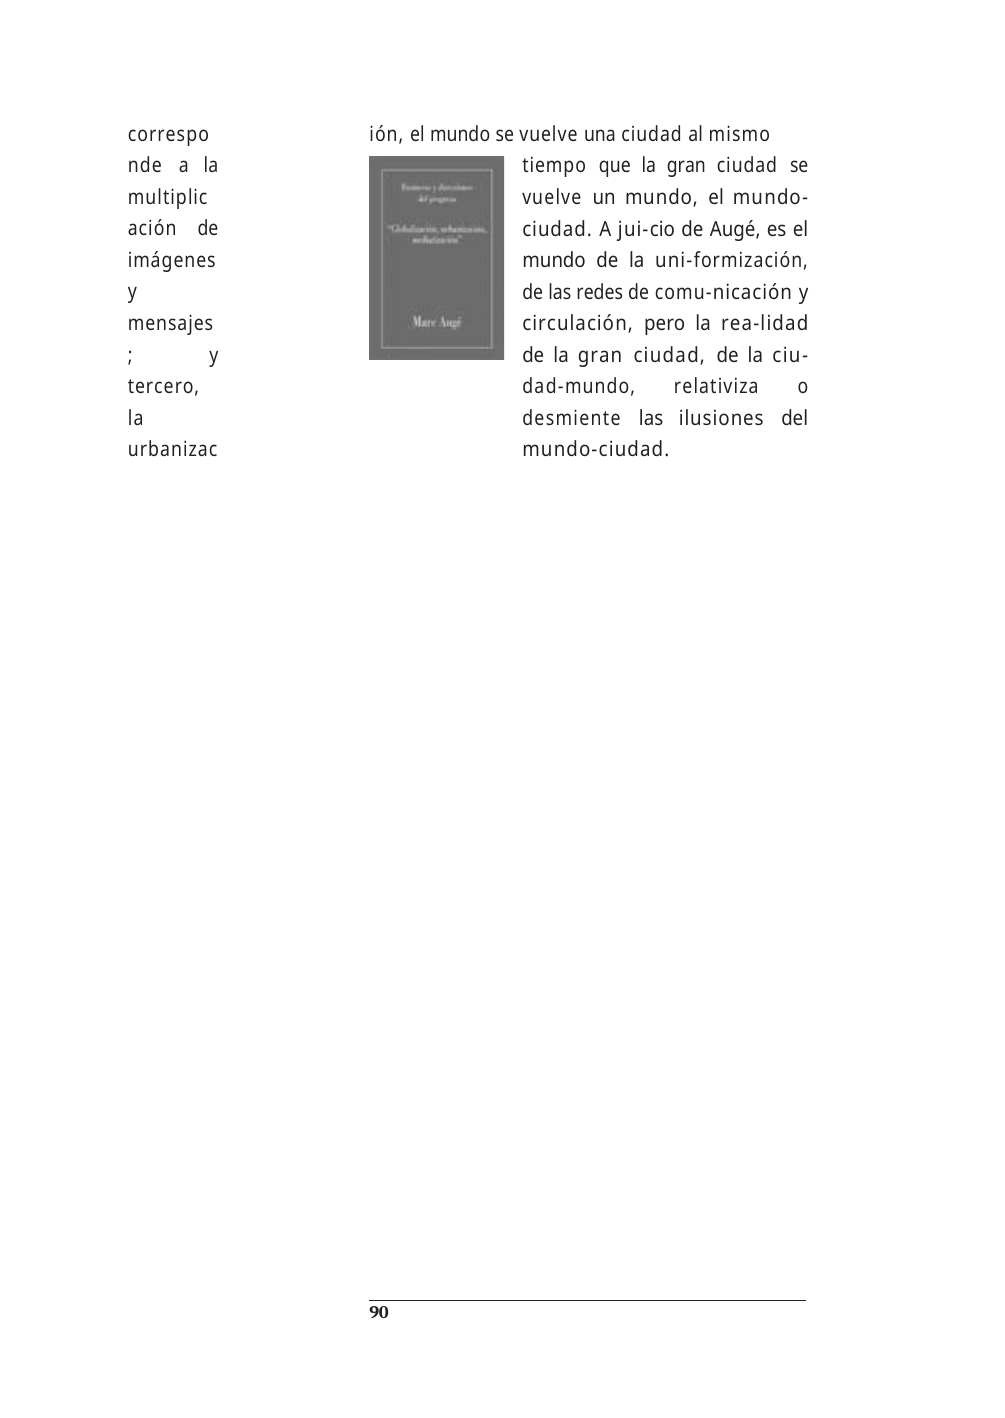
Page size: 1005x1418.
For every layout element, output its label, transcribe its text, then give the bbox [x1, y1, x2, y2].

text ión, el mundo se vuelve una ciudad al mismo [369, 119, 808, 147]
text corresponde a la multiplicación de imágenes y mensajes; y tercero, la urbanizac [128, 119, 218, 463]
text tiempo que la gran ciudad se vuelve un mundo, el mundo-ciudad. A jui-cio de Augé, es el mundo de la uni-formización, de las redes de comu-nicación y circulación, pero la rea-lidad de la gran ciudad, de la ciu-dad-mundo, relativiza o desmiente las ilusiones del mundo-ciudad. [522, 151, 808, 463]
